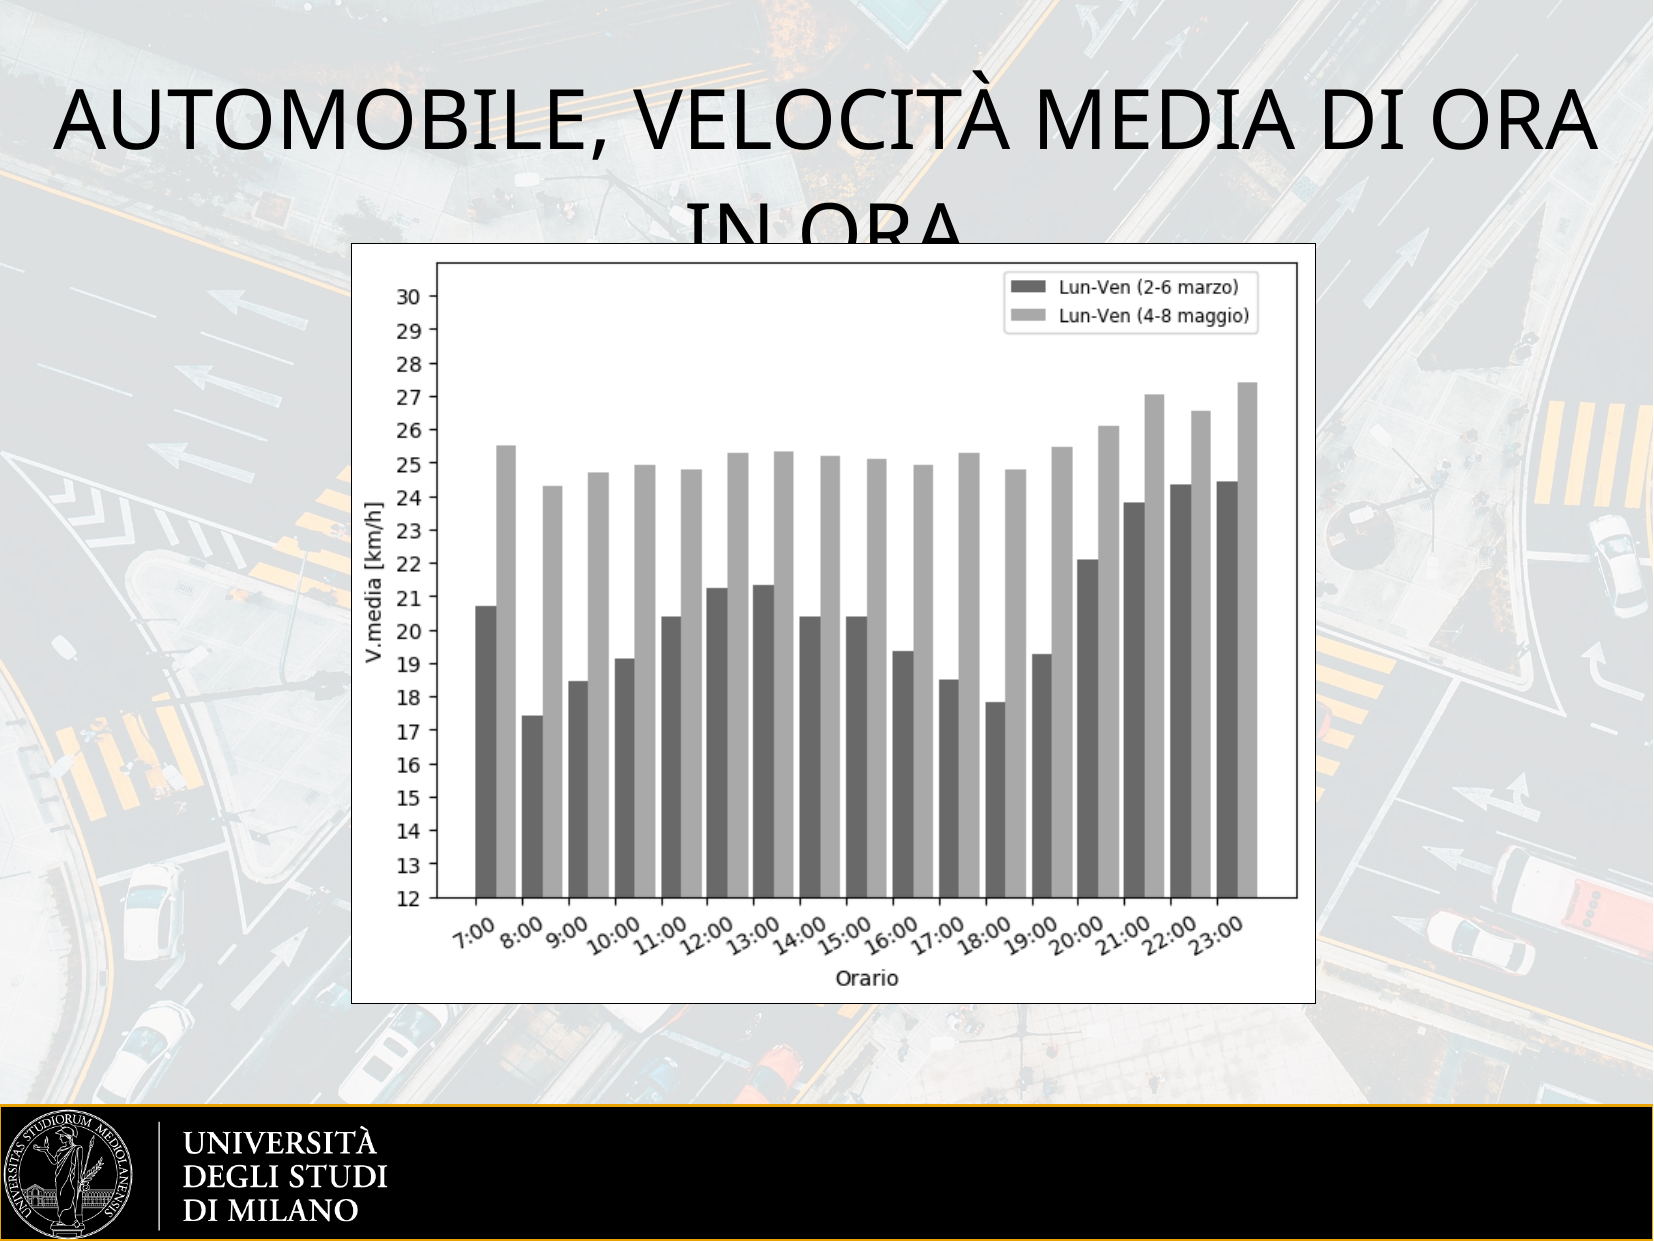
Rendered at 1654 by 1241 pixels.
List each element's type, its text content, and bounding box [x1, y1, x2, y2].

text_box [0, 1105, 1653, 1241]
text_box AUTOMOBILE, VELOCITÀ MEDIA DI ORA IN ORA [11, 53, 1642, 288]
picture [351, 243, 1316, 1004]
picture [0, 1106, 391, 1241]
